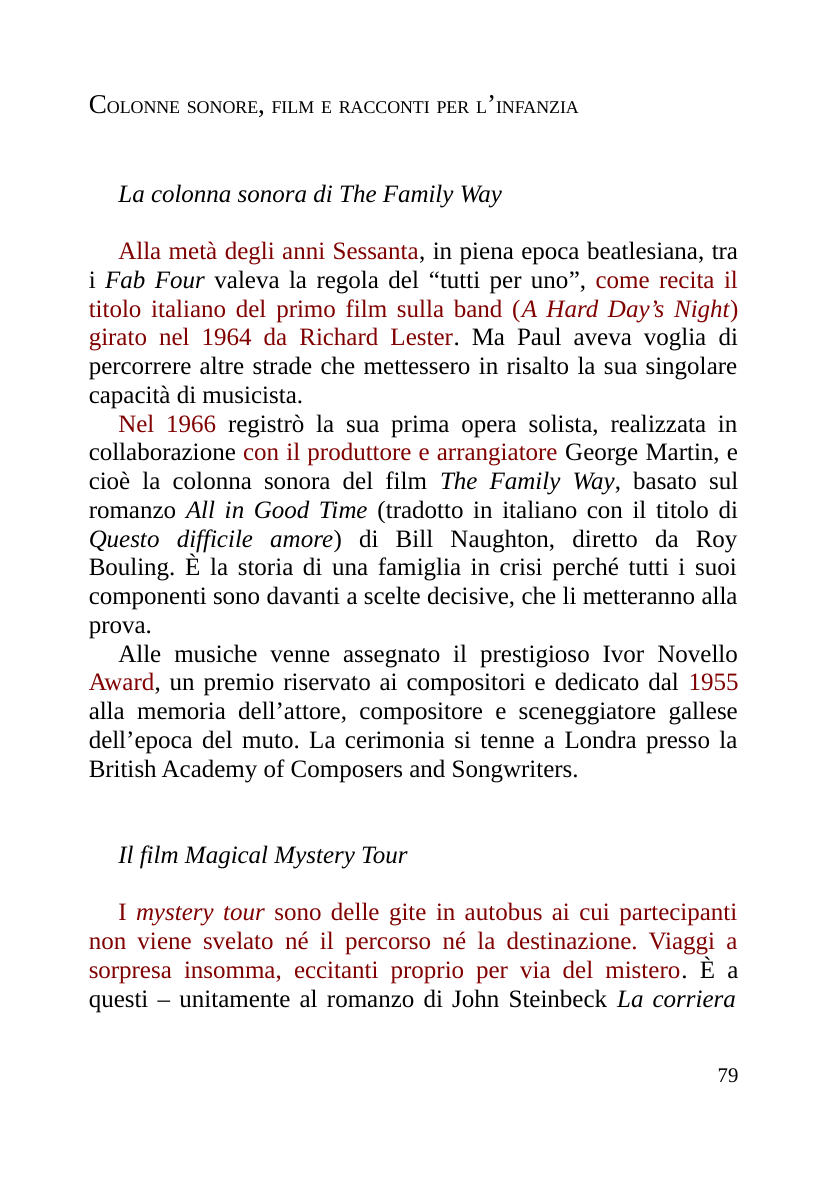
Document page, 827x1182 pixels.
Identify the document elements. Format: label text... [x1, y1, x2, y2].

text Il film Magical Mystery Tour [88, 840, 738, 869]
text Colonne sonore, film e racconti per l’infanzia [88, 88, 738, 120]
text Alle musiche venne assegnato il prestigioso Ivor Novello Award, un premio riservato ai compositori e dedicato dal 1955 alla memoria dell’attore, compositore e sceneggiatore gallese dell’epoca del muto. La cerimonia si tenne a Londra presso la British Academy of Composers and Songwriters. [88, 639, 738, 782]
text Alla metà degli anni Sessanta, in piena epoca beatlesiana, tra i Fab Four valeva la regola del “tutti per uno”, come recita il titolo italiano del primo film sulla band (A Hard Day’s Night) girato nel 1964 da Richard Lester. Ma Paul aveva voglia di percorrere altre strade che mettessero in risalto la sua singolare capacità di musicista. [88, 236, 738, 409]
text I mystery tour sono delle gite in autobus ai cui partecipanti non viene svelato né il percorso né la destinazione. Viaggi a sorpresa insomma, eccitanti proprio per via del mistero. è a questi – unitamente al romanzo di John Steinbeck La corriera [88, 897, 738, 1012]
text Nel 1966 registrò la sua prima opera solista, realizzata in collaborazione con il produttore e arrangiatore George Martin, e cioè la colonna sonora del film The Family Way, basato sul romanzo All in Good Time (tradotto in italiano con il titolo di Questo difficile amore) di Bill Naughton, diretto da Roy Bouling. è la storia di una famiglia in crisi perché tutti i suoi componenti sono davanti a scelte decisive, che li metteranno alla prova. [88, 409, 738, 639]
text La colonna sonora di The Family Way [88, 179, 738, 207]
